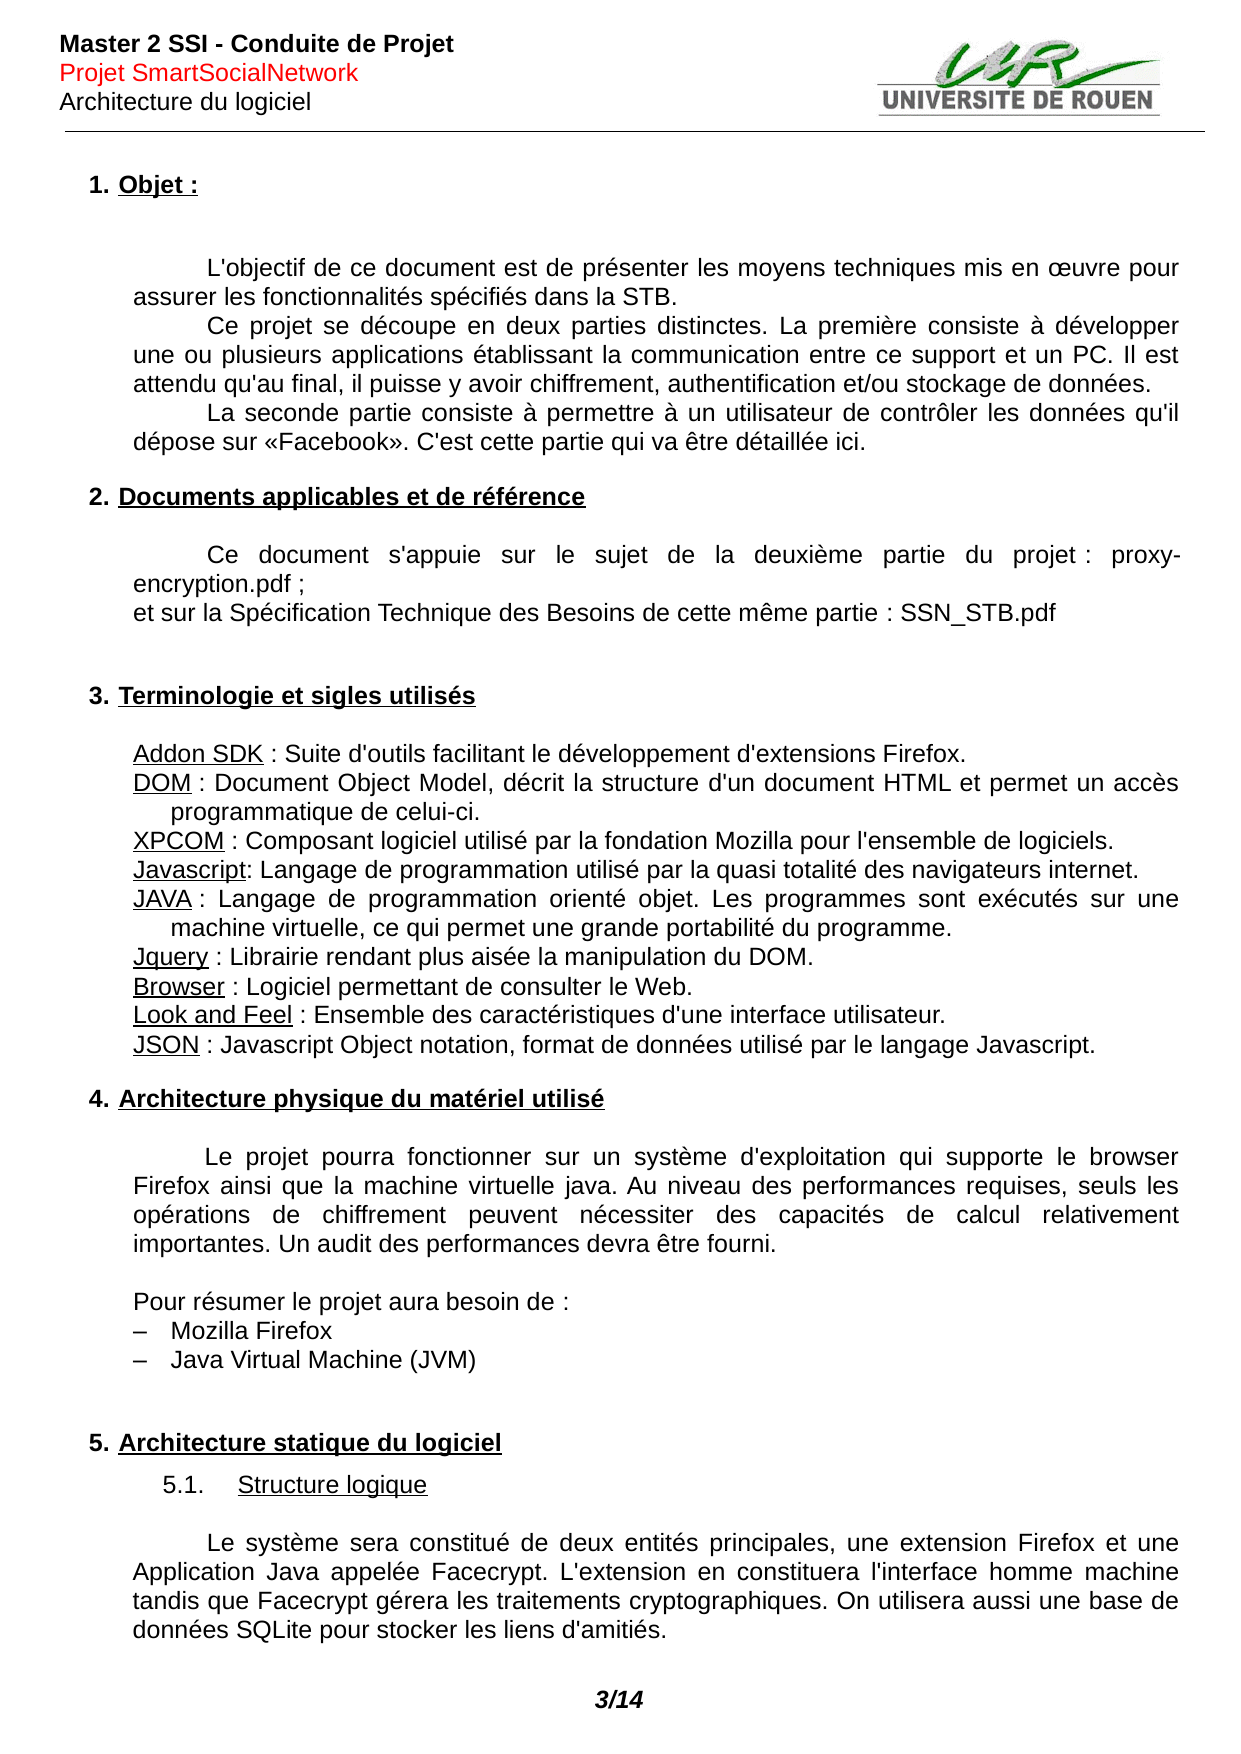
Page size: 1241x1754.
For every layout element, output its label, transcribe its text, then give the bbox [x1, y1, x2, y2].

text Browser : Logiciel permettant de consulter le Web. [133, 971, 1181, 1000]
list Mozilla Firefox [133, 1316, 1181, 1345]
list Java Virtual Machine (JVM) [133, 1345, 1181, 1374]
subtitle Architecture physique du matériel utilisé [89, 1083, 1181, 1113]
picture [872, 32, 1170, 118]
subtitle Terminologie et sigles utilisés [89, 681, 1181, 710]
subtitle Objet : [89, 170, 1181, 199]
text Look and Feel : Ensemble des caractéristiques d'une interface utilisateur. [133, 1000, 1181, 1029]
text Pour résumer le projet aura besoin de : [133, 1287, 1181, 1316]
text Ce document s'appuie sur le sujet de la deuxième partie du projet : proxy-encryption.pdf ; [133, 539, 1181, 598]
text et sur la Spécification Technique des Besoins de cette même partie : SSN_STB.pdf [133, 598, 1181, 627]
text Jquery : Librairie rendant plus aisée la manipulation du DOM. [133, 942, 1181, 971]
subtitle Structure logique [162, 1470, 1181, 1499]
text Javascript: Langage de programmation utilisé par la quasi totalité des navigateurs internet. [133, 855, 1181, 884]
subtitle Architecture statique du logiciel [89, 1428, 1181, 1457]
text DOM : Document Object Model, décrit la structure d'un document HTML et permet un accès programmatique de celui-ci. [133, 768, 1181, 826]
text JAVA : Langage de programmation orienté objet. Les programmes sont exécutés sur une machine virtuelle, ce qui permet une grande portabilité du programme. [133, 884, 1181, 942]
text XPCOM : Composant logiciel utilisé par la fondation Mozilla pour l'ensemble de logiciels. [133, 826, 1181, 855]
text Le projet pourra fonctionner sur un système d'exploitation qui supporte le browser Firefox ainsi que la machine virtuelle java. Au niveau des performances requises, seuls les opérations de chiffrement peuvent nécessiter des capacités de calcul relativement importantes. Un audit des performances devra être fourni. [133, 1142, 1181, 1258]
subtitle Documents applicables et de référence [89, 481, 1181, 510]
text Ce projet se découpe en deux parties distinctes. La première consiste à développer une ou plusieurs applications établissant la communication entre ce support et un PC. Il est attendu qu'au final, il puisse y avoir chiffrement, authentification et/ou stockage de données. [133, 311, 1181, 398]
text JSON : Javascript Object notation, format de données utilisé par le langage Javascript. [133, 1029, 1181, 1058]
text Addon SDK : Suite d'outils facilitant le développement d'extensions Firefox. [133, 739, 1181, 768]
text La seconde partie consiste à permettre à un utilisateur de contrôler les données qu'il dépose sur «Facebook». C'est cette partie qui va être détaillée ici. [133, 398, 1181, 456]
text L'objectif de ce document est de présenter les moyens techniques mis en œuvre pour assurer les fonctionnalités spécifiés dans la STB. [133, 253, 1181, 311]
text Le système sera constitué de deux entités principales, une extension Firefox et une Application Java appelée Facecrypt. L'extension en constituera l'interface homme machine tandis que Facecrypt gérera les traitements cryptographiques. On utilisera aussi une base de données SQLite pour stocker les liens d'amitiés. [132, 1528, 1181, 1644]
